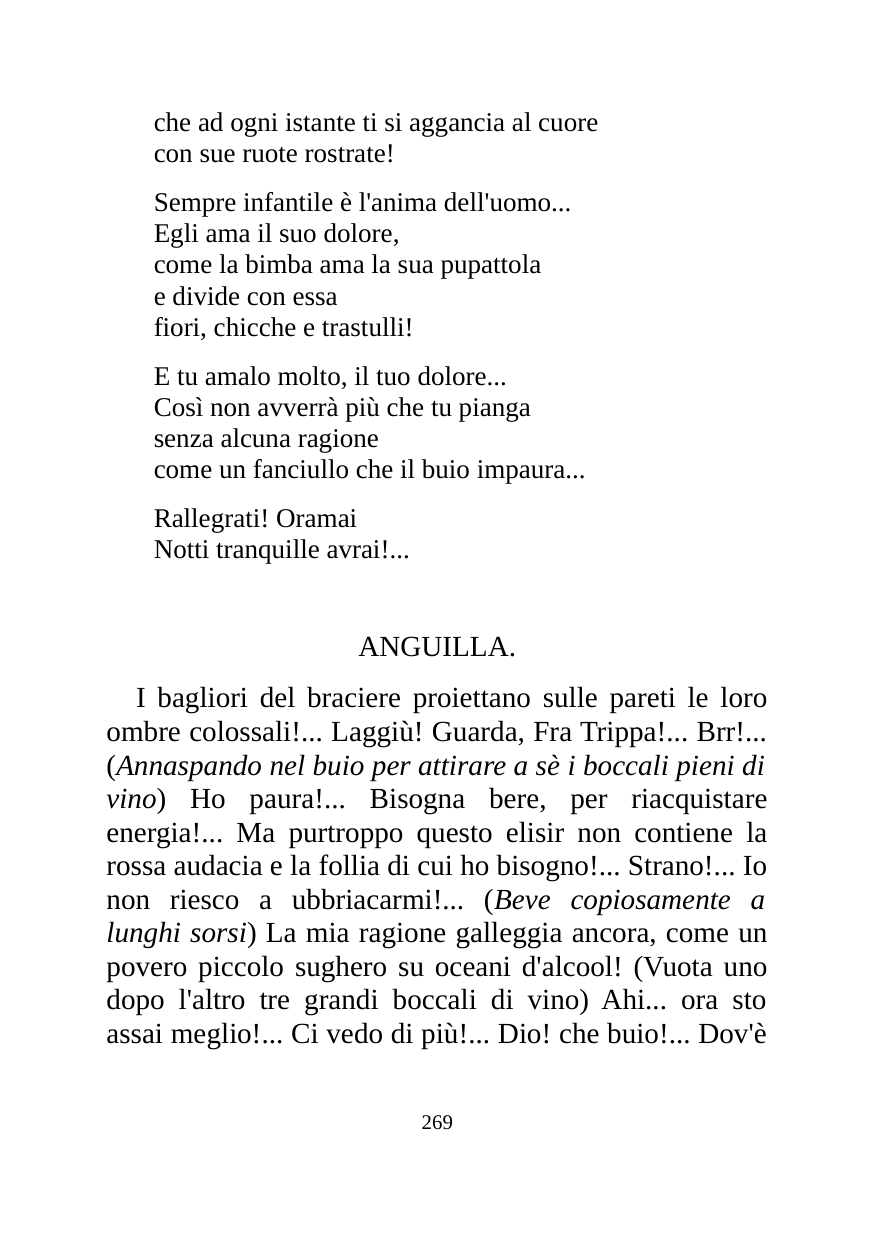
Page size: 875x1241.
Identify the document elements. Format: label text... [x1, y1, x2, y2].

text Rallegrati! Oramai Notti tranquille avrai!... [153, 502, 768, 564]
text che ad ogni istante ti si aggancia al cuore con sue ruote rostrate! [153, 106, 768, 168]
text I bagliori del braciere proiettano sulle pareti le loro ombre colossali!... Laggiù! Guarda, Fra Trippa!... Brr!... (Annaspando nel buio per attirare a sè i boccali pieni di vino) Ho paura!... Bisogna bere, per riacquistare energia!... Ma purtroppo questo elisir non contiene la rossa audacia e la follia di cui ho bisogno!... Strano!... Io non riesco a ubbriacarmi!... (Beve copiosamente a lunghi sorsi) La mia ragione galleggia ancora, come un povero piccolo sughero su oceani d'alcool! (Vuota uno dopo l'altro tre grandi boccali di vino) Ahi... ora sto assai meglio!... Ci vedo di più!... Dio! che buio!... Dov'è [106, 681, 768, 1049]
text E tu amalo molto, il tuo dolore... Così non avverrà più che tu pianga senza alcuna ragione come un fanciullo che il buio impaura... [153, 360, 768, 484]
text Sempre infantile è l'anima dell'uomo... Egli ama il suo dolore, come la bimba ama la sua pupattola e divide con essa fiori, chicche e trastulli! [153, 186, 768, 342]
text ANGUILLA. [106, 629, 768, 663]
